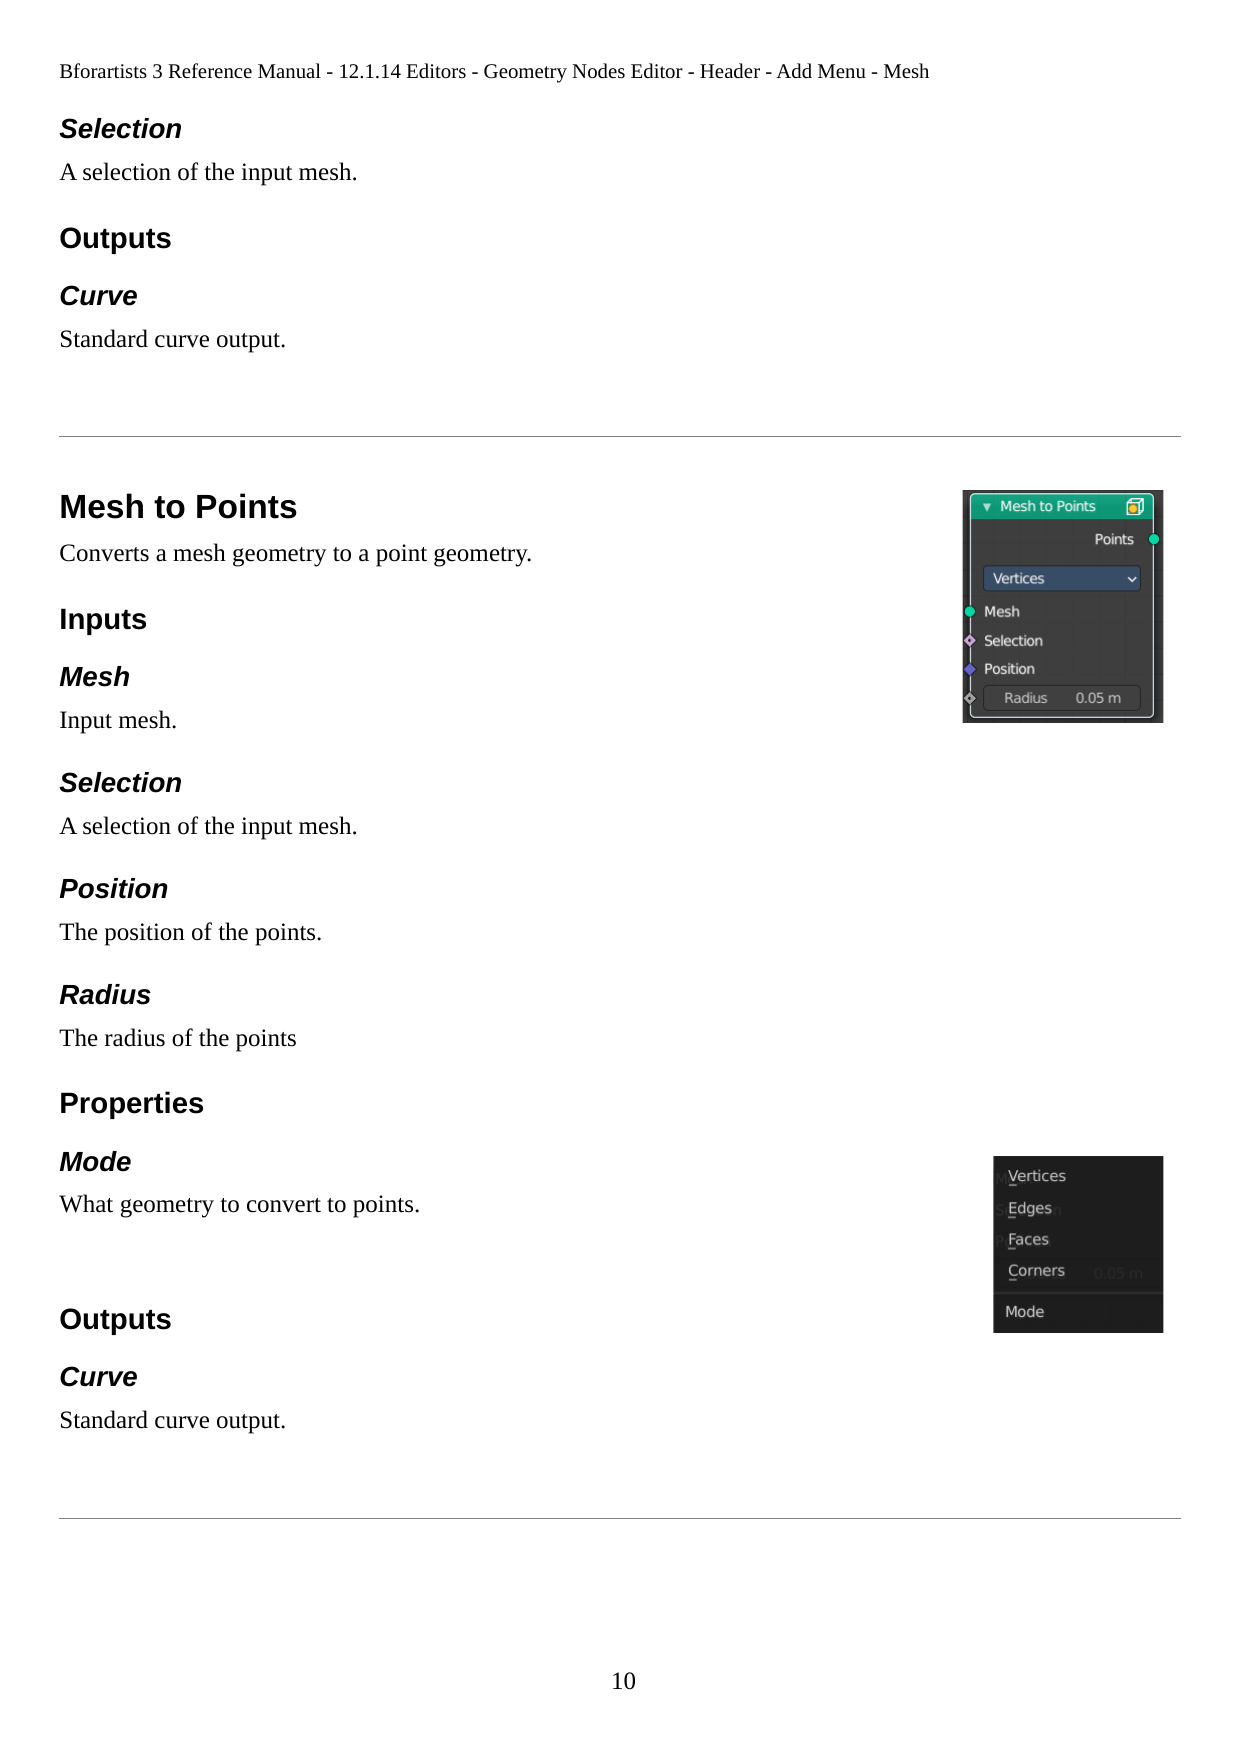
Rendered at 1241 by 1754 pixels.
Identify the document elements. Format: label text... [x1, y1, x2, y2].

subtitle Mode [59, 1145, 1181, 1177]
subtitle Outputs [59, 1302, 1181, 1336]
picture [962, 490, 1164, 723]
picture [993, 1156, 1164, 1333]
subtitle Outputs [59, 221, 1181, 254]
subtitle Mesh to Points [59, 487, 1181, 526]
text The radius of the points [59, 1023, 1181, 1051]
subtitle Selection [59, 113, 1181, 144]
subtitle Selection [59, 766, 1181, 798]
text What geometry to convert to points. [59, 1189, 993, 1218]
text Input mesh. [59, 705, 1181, 733]
subtitle Properties [59, 1086, 1181, 1120]
subtitle Position [59, 872, 1181, 904]
text Standard curve output. [59, 324, 1181, 352]
subtitle Inputs [59, 602, 962, 635]
text A selection of the input mesh. [59, 811, 1181, 839]
subtitle Curve [59, 279, 1181, 311]
subtitle Curve [59, 1361, 1181, 1393]
text Standard curve output. [59, 1405, 1181, 1434]
text Converts a mesh geometry to a point geometry. [59, 538, 962, 567]
text A selection of the input mesh. [59, 157, 1181, 186]
text The position of the points. [59, 917, 1181, 945]
subtitle [1164, 660, 1181, 692]
subtitle Radius [59, 978, 1181, 1010]
subtitle [1164, 602, 1181, 635]
subtitle Mesh [59, 660, 962, 692]
